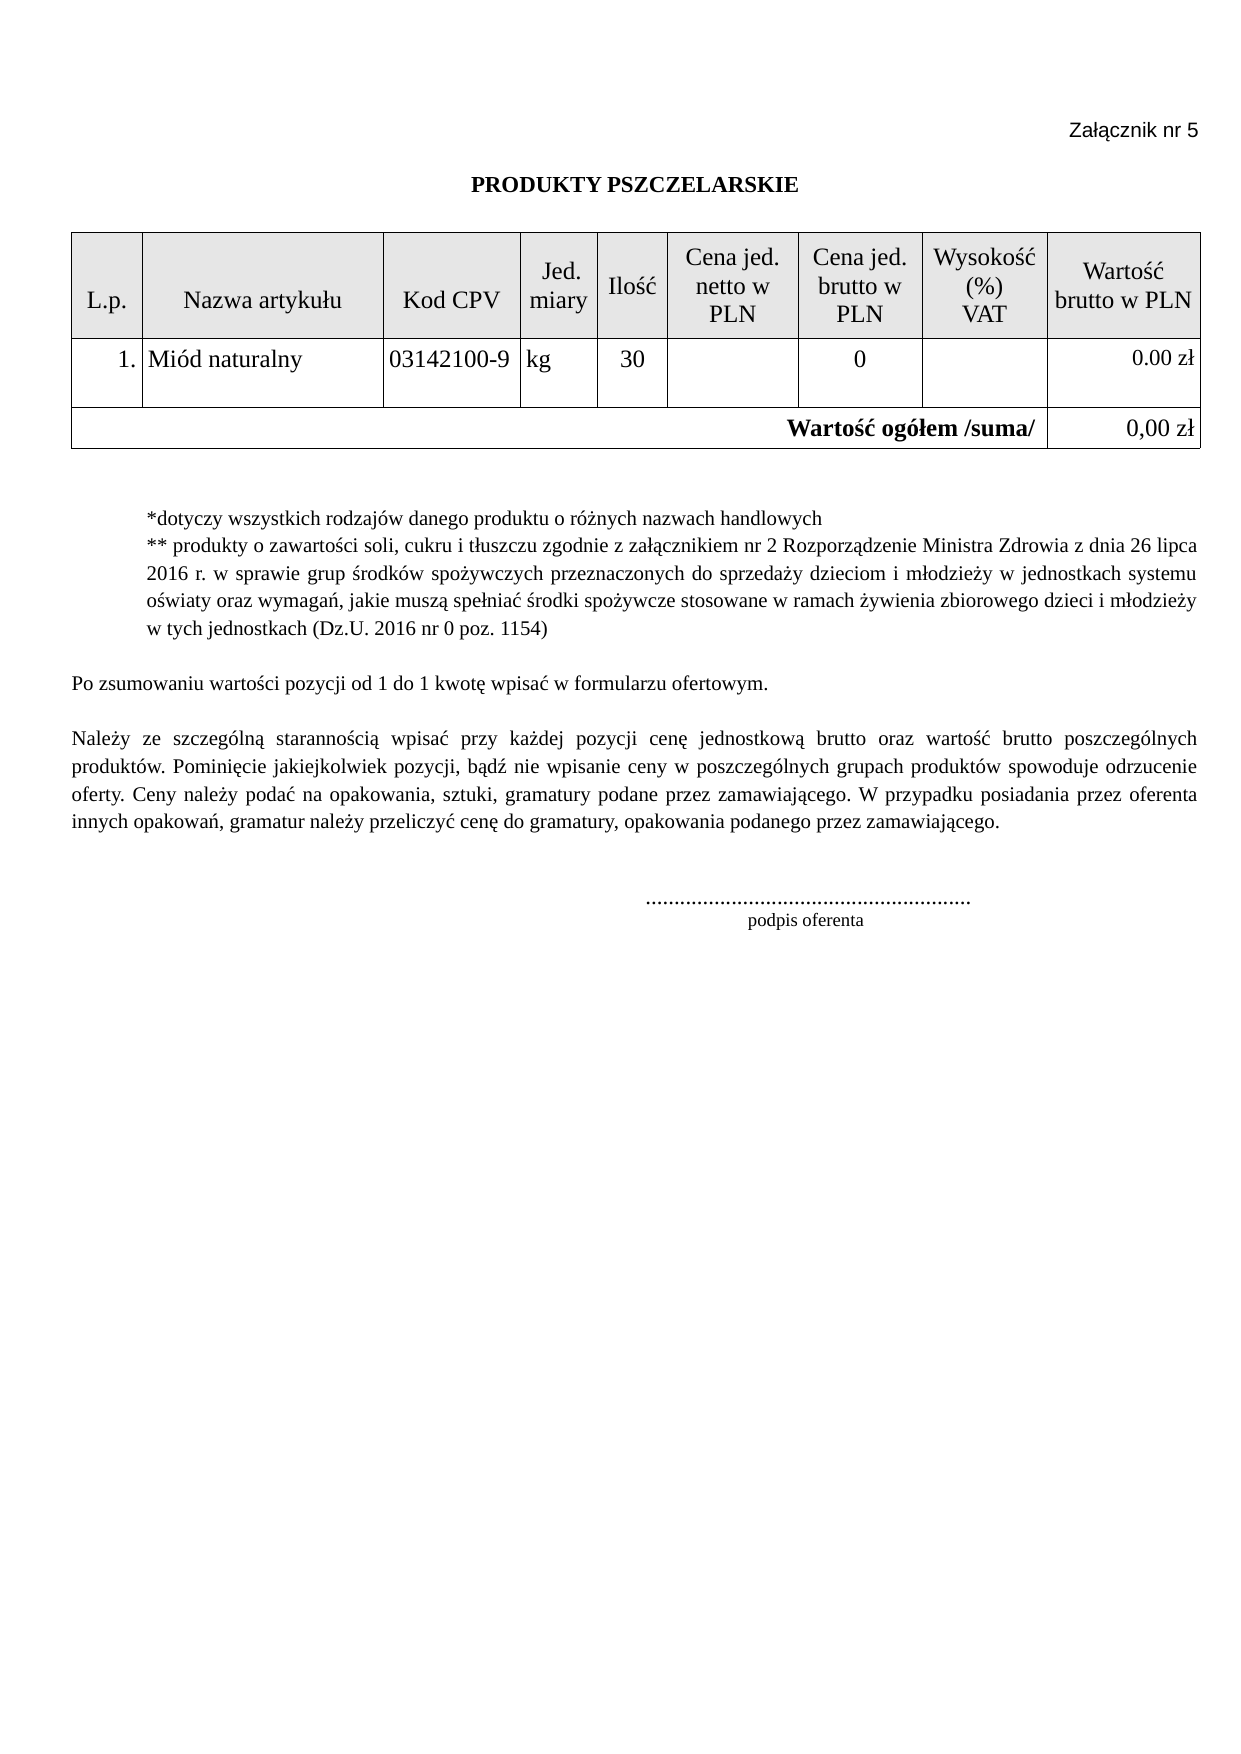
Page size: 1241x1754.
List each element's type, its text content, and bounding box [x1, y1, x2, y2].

text Należy ze szczególną starannością wpisać przy każdej pozycji cenę jednostkową brutto oraz wartość brutto poszczególnych produktów. Pominięcie jakiejkolwiek pozycji, bądź nie wpisanie ceny w poszczególnych grupach produktów spowoduje odrzucenie oferty. Ceny należy podać na opakowania, sztuki, gramatury podane przez zamawiającego. W przypadku posiadania przez oferenta innych opakowań, gramatur należy przeliczyć cenę do gramatury, opakowania podanego przez zamawiającego. [71, 726, 1198, 833]
table_header Kod CPV [384, 233, 520, 338]
table_header Wartość brutto w PLN [1048, 233, 1200, 338]
table_cell Wartość ogółem /suma/ [72, 408, 1047, 448]
list *dotyczy wszystkich rodzajów danego produktu o różnych nazwach handlowych [109, 506, 1198, 529]
table_header Jed. miary [521, 233, 597, 338]
table_header Cena jed. netto w PLN [668, 233, 798, 338]
table_cell kg [521, 339, 597, 407]
table_header L.p. [72, 233, 142, 338]
text podpis oferenta [639, 909, 972, 931]
table_header Ilość [598, 233, 667, 338]
text ......................................................... [639, 883, 972, 909]
table_cell [923, 339, 1047, 407]
table_cell 03142100-9 [384, 339, 520, 407]
table_cell [668, 339, 798, 407]
table_header Wysokość (%) VAT [923, 233, 1047, 338]
list ** produkty o zawartości soli, cukru i tłuszczu zgodnie z załącznikiem nr 2 Rozporządzenie Ministra Zdrowia z dnia 26 lipca 2016 r. w sprawie grup środków spożywczych przeznaczonych do sprzedaży dzieciom i młodzieży w jednostkach systemu oświaty oraz wymagań, jakie muszą spełniać środki spożywcze stosowane w ramach żywienia zbiorowego dzieci i młodzieży w tych jednostkach (Dz.U. 2016 nr 0 poz. 1154) [109, 533, 1198, 640]
table_cell 30 [598, 339, 667, 407]
table_cell [72, 339, 142, 407]
text PRODUKTY PSZCZELARSKIE [71, 172, 1198, 198]
text Po zsumowaniu wartości pozycji od 1 do 1 kwotę wpisać w formularzu ofertowym. [71, 671, 1198, 695]
table_header Nazwa artykułu [143, 233, 383, 338]
table_cell Miód naturalny [143, 339, 383, 407]
table_header Cena jed. brutto w PLN [799, 233, 922, 338]
table_cell 0,00 zł [1048, 339, 1200, 407]
table_cell 0,00 zł [1048, 408, 1200, 448]
table_cell 0 [799, 339, 922, 407]
